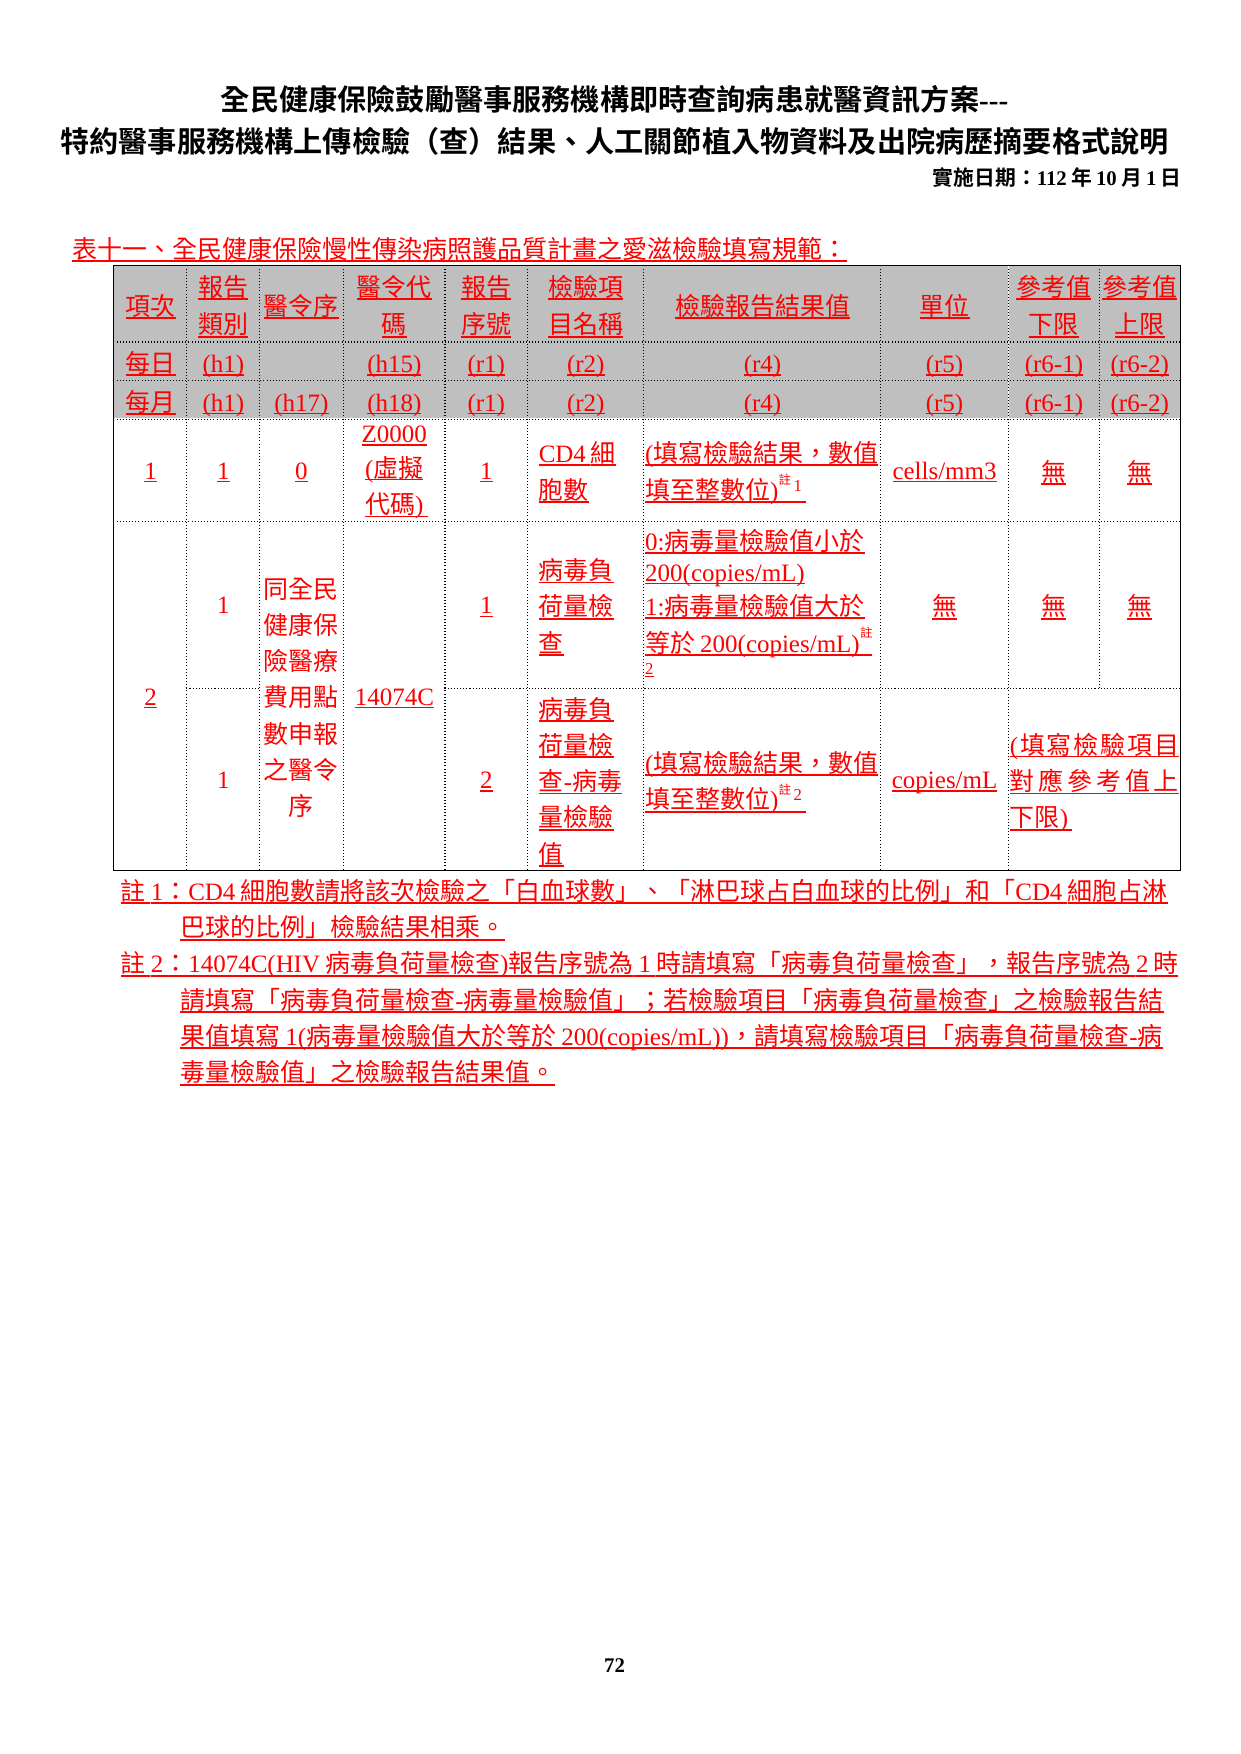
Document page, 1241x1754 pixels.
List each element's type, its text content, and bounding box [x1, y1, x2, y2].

table_cell 每日 [114, 341, 187, 380]
table_header 參考值上限 [1099, 266, 1180, 341]
table_cell 同全民健康保險醫療費用點數申報之醫令序 [259, 521, 343, 870]
table_header 參考值下限 [1009, 266, 1099, 341]
table_cell 無 [1099, 521, 1180, 688]
table_cell 病毒負荷量檢查 [527, 521, 644, 688]
table_cell 每月 [114, 380, 187, 418]
table_cell (r6-1) [1009, 380, 1099, 418]
table_cell 14074C [343, 521, 445, 870]
table_cell 無 [880, 521, 1008, 688]
table_cell (h1) [187, 341, 259, 380]
table_cell (r2) [527, 380, 644, 418]
table_cell (r4) [644, 341, 880, 380]
table_cell (h15) [343, 341, 445, 380]
table_header 項次 [114, 266, 187, 341]
table_cell (h18) [343, 380, 445, 418]
table_cell 2 [114, 521, 187, 870]
table_cell 1 [445, 521, 527, 688]
table_cell 無 [1099, 419, 1180, 521]
table_cell 無 [1009, 419, 1099, 521]
table_cell 1 [187, 688, 259, 870]
text 註2：14074C(HIV病毒負荷量檢查)報告序號為1時請填寫「病毒負荷量檢查」，報告序號為2時請填寫「病毒負荷量檢查-病毒量檢驗值」；若檢驗項目「病毒負荷量檢查」之檢驗報告結果值填寫1(病毒量檢驗值大於等於200(copies/mL))，請填寫檢驗項目「病毒負荷量檢查-病毒量檢驗值」之檢驗報告結果值。 [121, 944, 1181, 1089]
table_cell (r5) [880, 380, 1008, 418]
table_cell 1 [114, 419, 187, 521]
table_cell (r2) [527, 341, 644, 380]
table_cell 1 [187, 419, 259, 521]
table_header 檢驗項目名稱 [527, 266, 644, 341]
table_header 醫令代碼 [343, 266, 445, 341]
table_cell (r6-1) [1009, 341, 1099, 380]
table_cell 1 [445, 419, 527, 521]
table_cell (r6-2) [1099, 380, 1180, 418]
text 註1：CD4細胞數請將該次檢驗之「白血球數」、「淋巴球占白血球的比例」和「CD4細胞占淋巴球的比例」檢驗結果相乘。 [121, 871, 1181, 944]
table_cell copies/mL [880, 688, 1008, 870]
table_cell 0:病毒量檢驗值小於200(copies/mL) 1:病毒量檢驗值大於等於200(copies/mL)註2 [644, 521, 880, 688]
table_cell Z0000 (虛擬代碼) [343, 419, 445, 521]
table_cell 0 [259, 419, 343, 521]
table_cell [259, 341, 343, 380]
table_cell CD4細胞數 [527, 419, 644, 521]
table_header 檢驗報告結果值 [644, 266, 880, 341]
table_cell (r4) [644, 380, 880, 418]
table_cell 無 [1009, 521, 1099, 688]
table_header 報告類別 [187, 266, 259, 341]
table_cell (r1) [445, 380, 527, 418]
table_cell (填寫檢驗項目對應參考值上下限) [1009, 688, 1180, 870]
table_cell cells/mm3 [880, 419, 1008, 521]
table_cell (h17) [259, 380, 343, 418]
table_cell (h1) [187, 380, 259, 418]
table_cell 2 [445, 688, 527, 870]
table_cell (填寫檢驗結果，數值填至整數位)註1 [644, 419, 880, 521]
table_header 醫令序 [259, 266, 343, 341]
table_header 報告序號 [445, 266, 527, 341]
table_cell (填寫檢驗結果，數值填至整數位)註2 [644, 688, 880, 870]
table_cell 1 [187, 521, 259, 688]
table_cell (r5) [880, 341, 1008, 380]
table_cell (r6-2) [1099, 341, 1180, 380]
table_header 單位 [880, 266, 1008, 341]
text 表十一、全民健康保險慢性傳染病照護品質計畫之愛滋檢驗填寫規範： [47, 229, 1181, 265]
table_cell 病毒負荷量檢查-病毒量檢驗值 [527, 688, 644, 870]
table_cell (r1) [445, 341, 527, 380]
